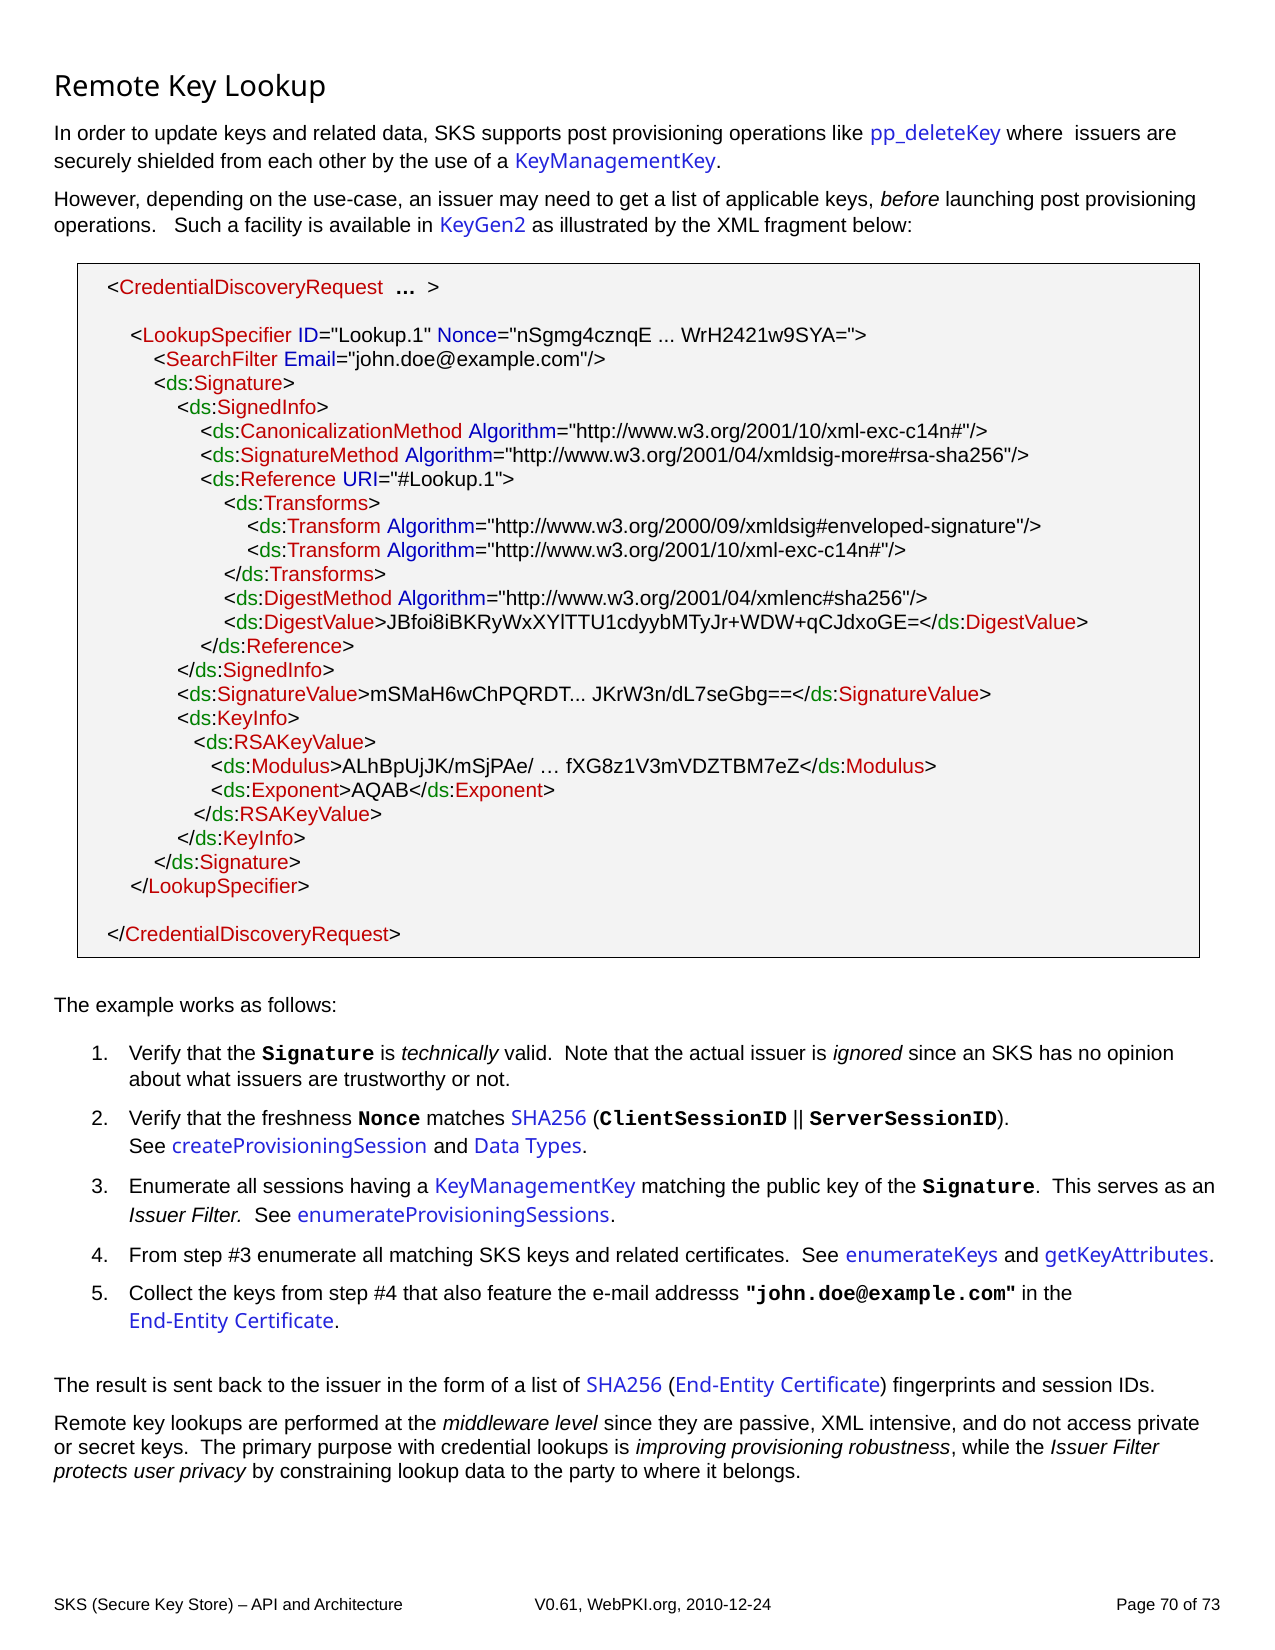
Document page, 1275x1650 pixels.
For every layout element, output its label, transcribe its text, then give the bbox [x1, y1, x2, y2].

text The result is sent back to the issuer in the form of a list of SHA256 (End-Entity Certificate) fingerprints and session IDs. [54, 1346, 1221, 1399]
list Verify that the freshness Nonce matches SHA256 (ClientSessionID || ServerSessionID). See createProvisioningSession and Data Types. [91, 1103, 1221, 1159]
text In order to update keys and related data, SKS supports post provisioning operations like pp_deleteKey where issuers are securely shielded from each other by the use of a KeyManagementKey. [54, 118, 1221, 175]
list Enumerate all sessions having a KeyManagementKey matching the public key of the Signature. This serves as an Issuer Filter. See enumerateProvisioningSessions. [91, 1171, 1221, 1228]
list Collect the keys from step #4 that also feature the e-mail addresss "john.doe@example.com" in the End-Entity Certificate. [91, 1280, 1221, 1334]
text Remote key lookups are performed at the middleware level since they are passive, XML intensive, and do not access private or secret keys. The primary purpose with credential lookups is improving provisioning robustness, while the Issuer Filter protects user privacy by constraining lookup data to the party to where it belongs. [54, 1411, 1221, 1482]
list Verify that the Signature is technically valid. Note that the actual issuer is ignored since an SKS has no opinion about what issuers are trustworthy or not. [91, 1041, 1221, 1091]
subtitle Remote Key Lookup [54, 66, 1221, 105]
text However, depending on the use-case, an issuer may need to get a list of applicable keys, before launching post provisioning operations. Such a facility is available in KeyGen2 as illustrated by the XML fragment below: [54, 186, 1221, 263]
text The example works as follows: [54, 993, 1221, 1041]
table_header <CredentialDiscoveryRequest … > <LookupSpecifier ID="Lookup.1" Nonce="nSgmg4cznqE ... WrH2421w9SYA="> <SearchFilter Email="john.doe@example.com"/> <ds:Signature> <ds:SignedInfo> <ds:CanonicalizationMethod Algorithm="http://www.w3.org/2001/10/xml-exc-c14n#"/> <ds:SignatureMethod Algorithm="http://www.w3.org/2001/04/xmldsig-more#rsa-sha256"/> <ds:Reference URI="#Lookup.1"> <ds:Transforms> <ds:Transform Algorithm="http://www.w3.org/2000/09/xmldsig#enveloped-signature"/> <ds:Transform Algorithm="http://www.w3.org/2001/10/xml-exc-c14n#"/> </ds:Transforms> <ds:DigestMethod Algorithm="http://www.w3.org/2001/04/xmlenc#sha256"/> <ds:DigestValue>JBfoi8iBKRyWxXYlTTU1cdyybMTyJr+WDW+qCJdxoGE=</ds:DigestValue> </ds:Reference> </ds:SignedInfo> <ds:SignatureValue>mSMaH6wChPQRDT... JKrW3n/dL7seGbg==</ds:SignatureValue> <ds:KeyInfo> <ds:RSAKeyValue> <ds:Modulus>ALhBpUjJK/mSjPAe/ … fXG8z1V3mVDZTBM7eZ</ds:Modulus> <ds:Exponent>AQAB</ds:Exponent> </ds:RSAKeyValue> </ds:KeyInfo> </ds:Signature> </LookupSpecifier> </CredentialDiscoveryRequest> [78, 264, 1199, 957]
list From step #3 enumerate all matching SKS keys and related certificates. See enumerateKeys and getKeyAttributes. [91, 1240, 1221, 1268]
